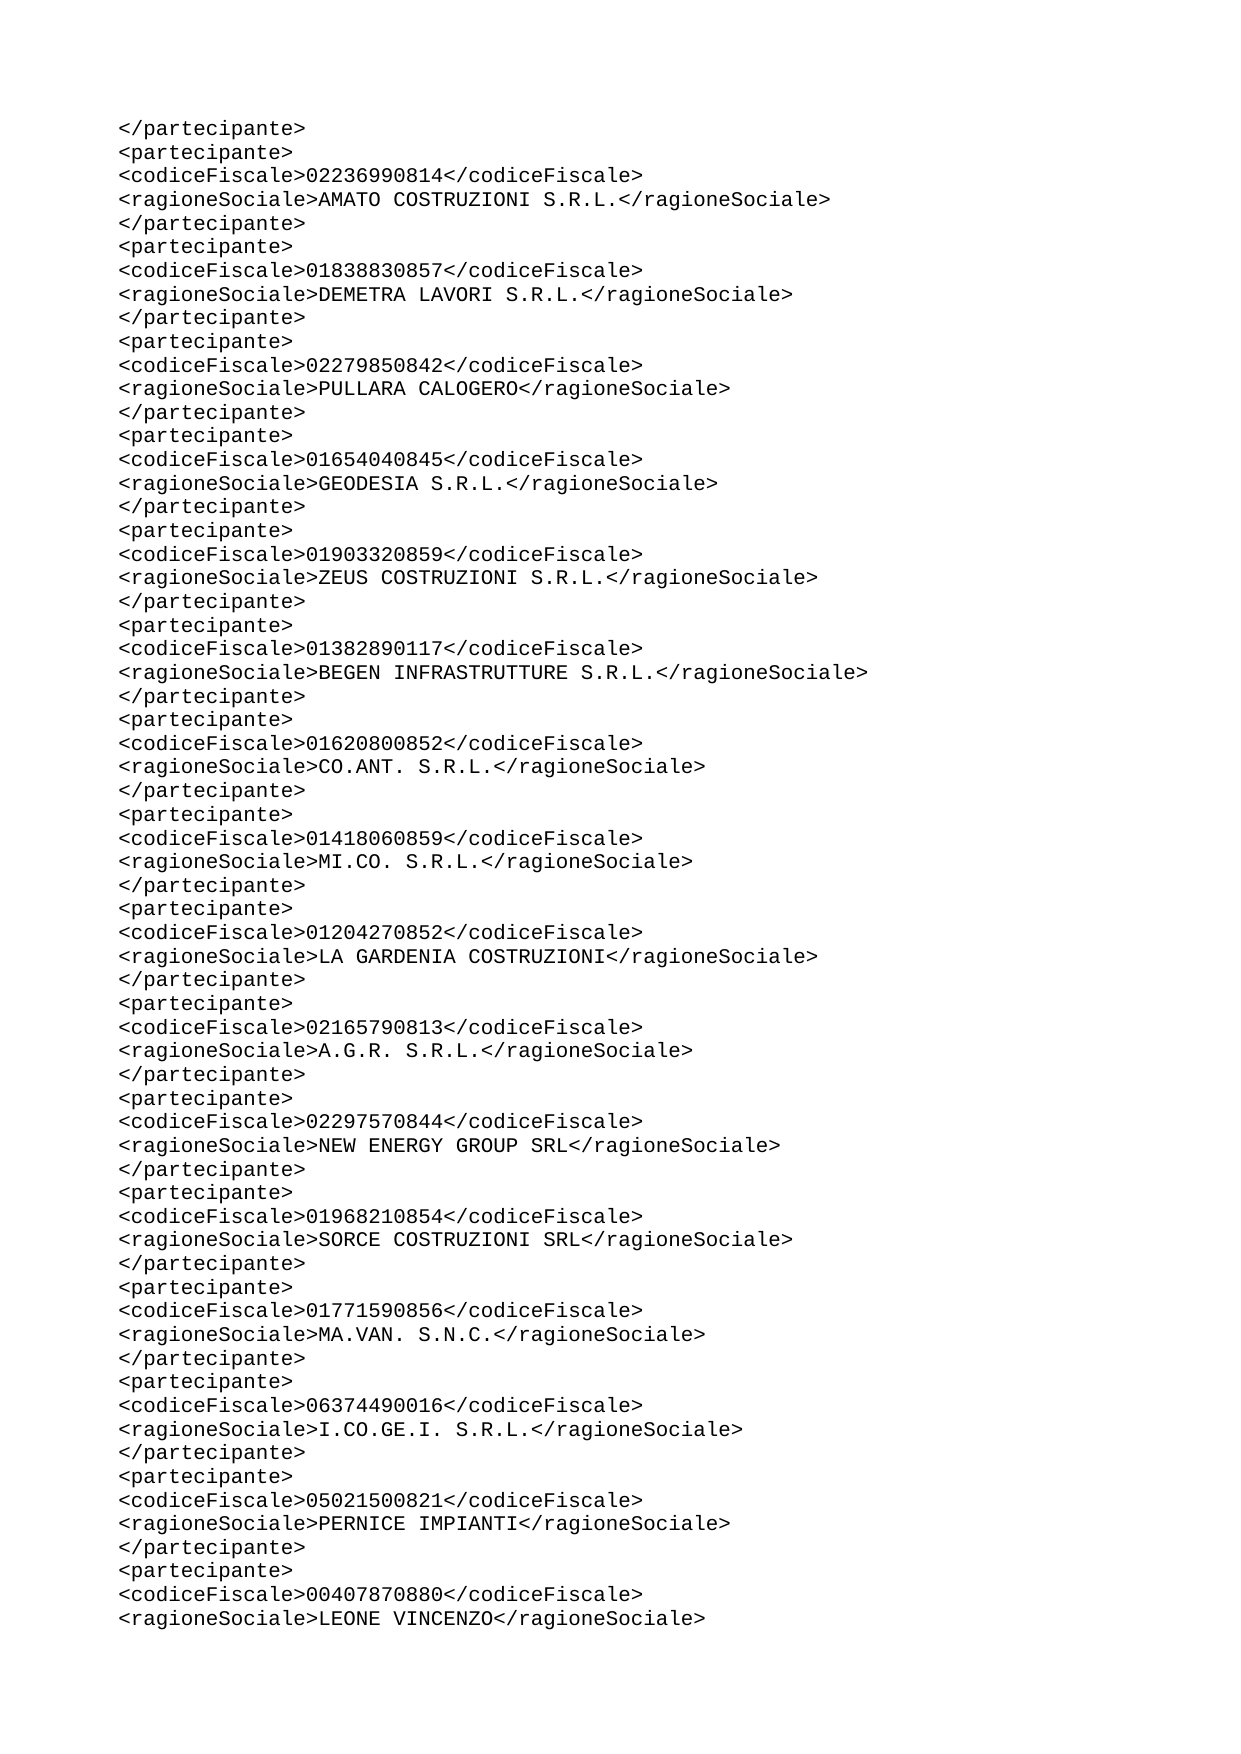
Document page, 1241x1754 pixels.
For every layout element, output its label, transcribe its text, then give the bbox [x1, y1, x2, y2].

text </partecipante> [118, 780, 1122, 804]
text <codiceFiscale>01382890117</codiceFiscale> [118, 638, 1122, 662]
text </partecipante> [118, 118, 1122, 142]
text <codiceFiscale>02279850842</codiceFiscale> [118, 354, 1122, 378]
text <ragioneSociale>PERNICE IMPIANTI</ragioneSociale> [118, 1513, 1122, 1537]
text </partecipante> [118, 969, 1122, 993]
text <partecipante> [118, 1088, 1122, 1111]
text <codiceFiscale>06374490016</codiceFiscale> [118, 1395, 1122, 1419]
text <partecipante> [118, 615, 1122, 638]
text <codiceFiscale>01968210854</codiceFiscale> [118, 1206, 1122, 1229]
text </partecipante> [118, 1442, 1122, 1466]
text <partecipante> [118, 331, 1122, 354]
text </partecipante> [118, 496, 1122, 520]
text <partecipante> [118, 709, 1122, 733]
text <partecipante> [118, 993, 1122, 1017]
text <ragioneSociale>LEONE VINCENZO</ragioneSociale> [118, 1608, 1122, 1631]
text <ragioneSociale>CO.ANT. S.R.L.</ragioneSociale> [118, 757, 1122, 780]
text <codiceFiscale>01903320859</codiceFiscale> [118, 544, 1122, 567]
text <partecipante> [118, 426, 1122, 449]
text <partecipante> [118, 1371, 1122, 1395]
text <ragioneSociale>MA.VAN. S.N.C.</ragioneSociale> [118, 1324, 1122, 1348]
text <ragioneSociale>NEW ENERGY GROUP SRL</ragioneSociale> [118, 1135, 1122, 1158]
text <codiceFiscale>01654040845</codiceFiscale> [118, 449, 1122, 473]
text </partecipante> [118, 1537, 1122, 1561]
text <ragioneSociale>I.CO.GE.I. S.R.L.</ragioneSociale> [118, 1419, 1122, 1442]
text </partecipante> [118, 1064, 1122, 1088]
text <codiceFiscale>01204270852</codiceFiscale> [118, 922, 1122, 946]
text <codiceFiscale>00407870880</codiceFiscale> [118, 1584, 1122, 1608]
text </partecipante> [118, 875, 1122, 898]
text <partecipante> [118, 1277, 1122, 1300]
text <ragioneSociale>PULLARA CALOGERO</ragioneSociale> [118, 378, 1122, 402]
text <ragioneSociale>GEODESIA S.R.L.</ragioneSociale> [118, 473, 1122, 496]
text </partecipante> [118, 1158, 1122, 1182]
text <partecipante> [118, 1182, 1122, 1206]
text <codiceFiscale>01418060859</codiceFiscale> [118, 827, 1122, 851]
text <partecipante> [118, 520, 1122, 544]
text </partecipante> [118, 591, 1122, 615]
text <partecipante> [118, 142, 1122, 165]
text <ragioneSociale>AMATO COSTRUZIONI S.R.L.</ragioneSociale> [118, 189, 1122, 213]
text <partecipante> [118, 804, 1122, 827]
text <ragioneSociale>A.G.R. S.R.L.</ragioneSociale> [118, 1040, 1122, 1064]
text <ragioneSociale>ZEUS COSTRUZIONI S.R.L.</ragioneSociale> [118, 567, 1122, 591]
text <codiceFiscale>01620800852</codiceFiscale> [118, 733, 1122, 757]
text </partecipante> [118, 307, 1122, 331]
text <codiceFiscale>01771590856</codiceFiscale> [118, 1300, 1122, 1324]
text <codiceFiscale>01838830857</codiceFiscale> [118, 260, 1122, 284]
text <partecipante> [118, 1561, 1122, 1584]
text <partecipante> [118, 236, 1122, 260]
text </partecipante> [118, 686, 1122, 709]
text <codiceFiscale>02236990814</codiceFiscale> [118, 165, 1122, 189]
text <codiceFiscale>02297570844</codiceFiscale> [118, 1111, 1122, 1135]
text </partecipante> [118, 1348, 1122, 1371]
text <partecipante> [118, 1466, 1122, 1489]
text <codiceFiscale>02165790813</codiceFiscale> [118, 1017, 1122, 1040]
text <ragioneSociale>MI.CO. S.R.L.</ragioneSociale> [118, 851, 1122, 875]
text <codiceFiscale>05021500821</codiceFiscale> [118, 1489, 1122, 1513]
text <partecipante> [118, 898, 1122, 922]
text <ragioneSociale>DEMETRA LAVORI S.R.L.</ragioneSociale> [118, 284, 1122, 307]
text <ragioneSociale>LA GARDENIA COSTRUZIONI</ragioneSociale> [118, 946, 1122, 969]
text </partecipante> [118, 213, 1122, 236]
text </partecipante> [118, 402, 1122, 426]
text <ragioneSociale>SORCE COSTRUZIONI SRL</ragioneSociale> [118, 1229, 1122, 1253]
text <ragioneSociale>BEGEN INFRASTRUTTURE S.R.L.</ragioneSociale> [118, 662, 1122, 686]
text </partecipante> [118, 1253, 1122, 1277]
